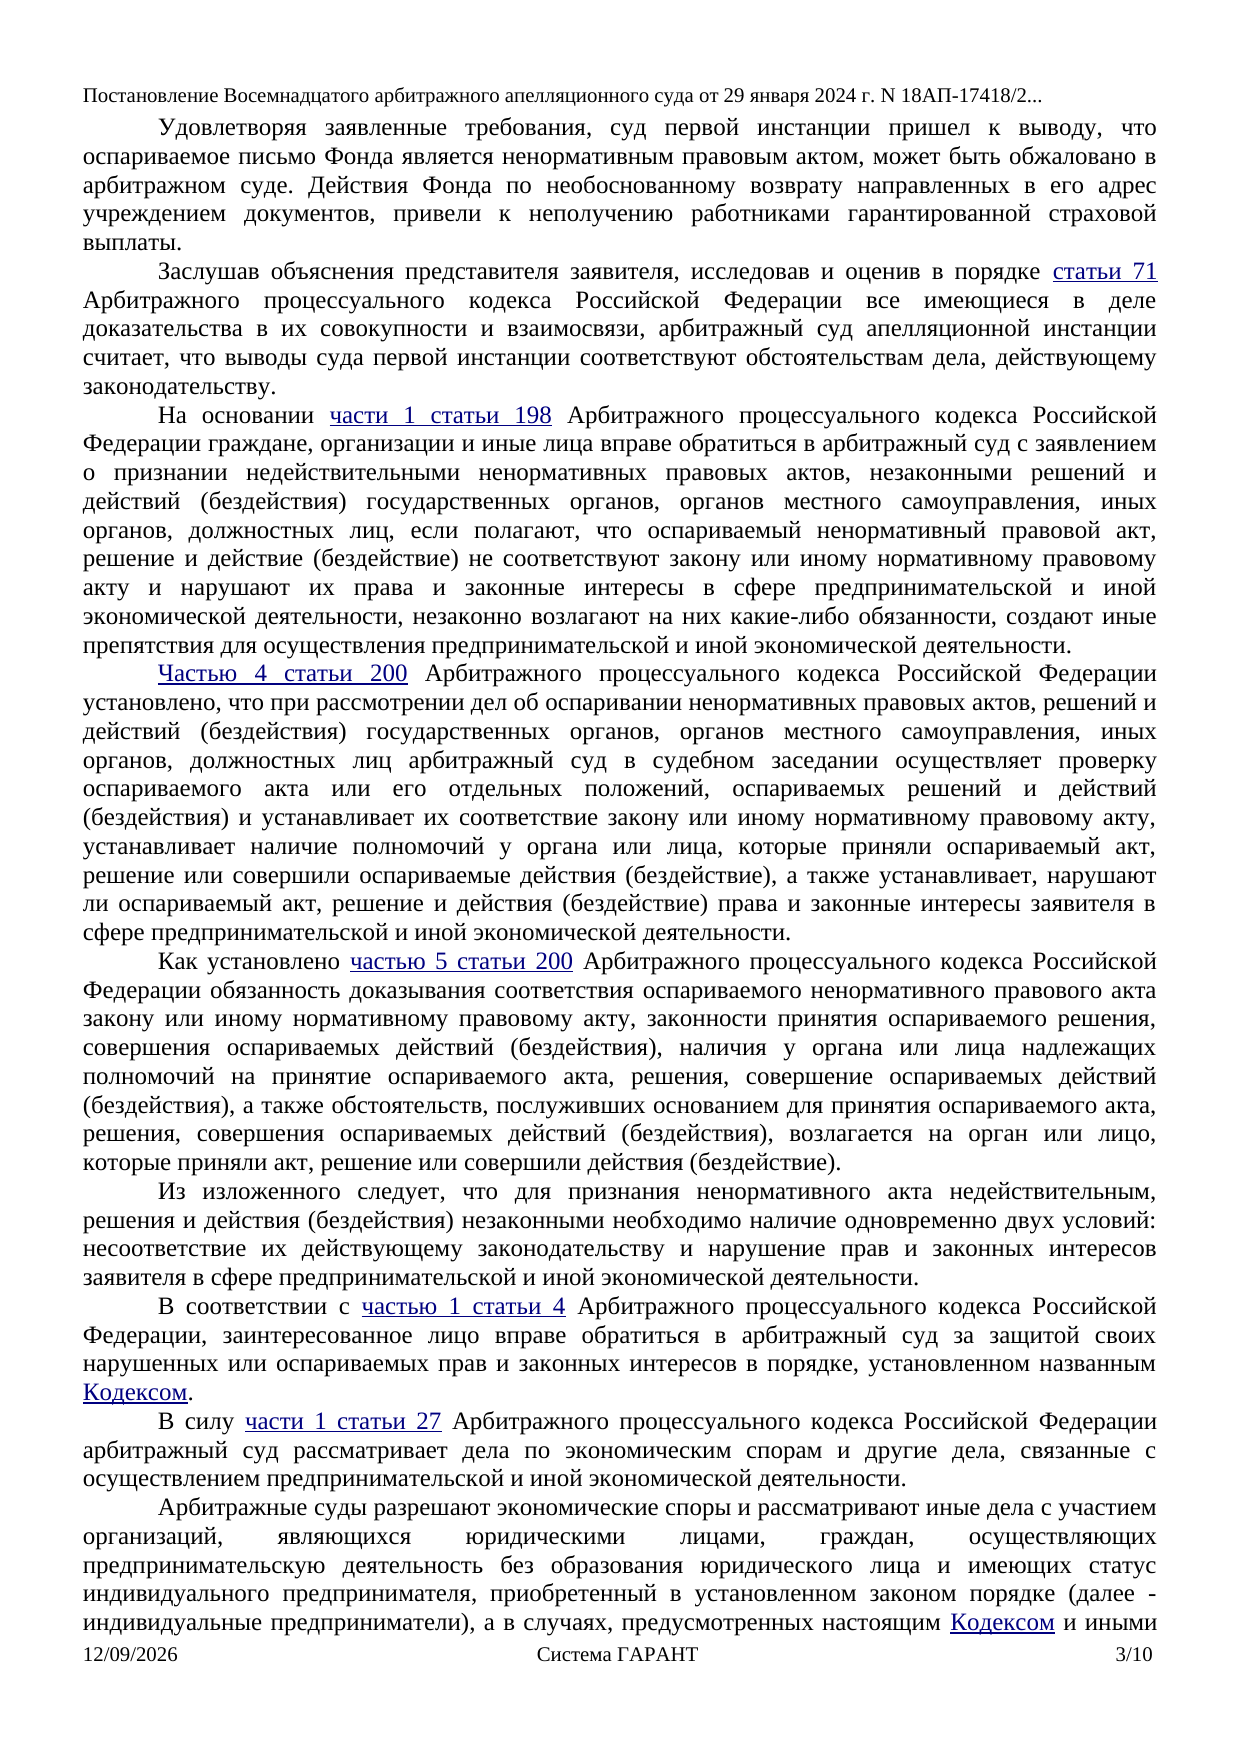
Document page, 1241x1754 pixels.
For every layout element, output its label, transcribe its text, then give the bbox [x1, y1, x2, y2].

text На основании части 1 статьи 198 Арбитражного процессуального кодекса Российской Федерации граждане, организации и иные лица вправе обратиться в арбитражный суд с заявлением о признании недействительными ненормативных правовых актов, незаконными решений и действий (бездействия) государственных органов, органов местного самоуправления, иных органов, должностных лиц, если полагают, что оспариваемый ненормативный правовой акт, решение и действие (бездействие) не соответствуют закону или иному нормативному правовому акту и нарушают их права и законные интересы в сфере предпринимательской и иной экономической деятельности, незаконно возлагают на них какие-либо обязанности, создают иные препятствия для осуществления предпринимательской и иной экономической деятельности. [83, 400, 1157, 658]
text Из изложенного следует, что для признания ненормативного акта недействительным, решения и действия (бездействия) незаконными необходимо наличие одновременно двух условий: несоответствие их действующему законодательству и нарушение прав и законных интересов заявителя в сфере предпринимательской и иной экономической деятельности. [83, 1176, 1157, 1291]
text В силу части 1 статьи 27 Арбитражного процессуального кодекса Российской Федерации арбитражный суд рассматривает дела по экономическим спорам и другие дела, связанные с осуществлением предпринимательской и иной экономической деятельности. [83, 1406, 1157, 1492]
text Удовлетворяя заявленные требования, суд первой инстанции пришел к выводу, что оспариваемое письмо Фонда является ненормативным правовым актом, может быть обжаловано в арбитражном суде. Действия Фонда по необоснованному возврату направленных в его адрес учреждением документов, привели к неполучению работниками гарантированной страховой выплаты. [83, 112, 1157, 256]
text В соответствии с частью 1 статьи 4 Арбитражного процессуального кодекса Российской Федерации, заинтересованное лицо вправе обратиться в арбитражный суд за защитой своих нарушенных или оспариваемых прав и законных интересов в порядке, установленном названным Кодексом. [83, 1291, 1157, 1406]
text Заслушав объяснения представителя заявителя, исследовав и оценив в порядке статьи 71 Арбитражного процессуального кодекса Российской Федерации все имеющиеся в деле доказательства в их совокупности и взаимосвязи, арбитражный суд апелляционной инстанции считает, что выводы суда первой инстанции соответствуют обстоятельствам дела, действующему законодательству. [83, 256, 1157, 400]
text Арбитражные суды разрешают экономические споры и рассматривают иные дела с участием организаций, являющихся юридическими лицами, граждан, осуществляющих предпринимательскую деятельность без образования юридического лица и имеющих статус индивидуального предпринимателя, приобретенный в установленном законом порядке (далее - индивидуальные предприниматели), а в случаях, предусмотренных настоящим Кодексом и иными [83, 1492, 1157, 1636]
text Частью 4 статьи 200 Арбитражного процессуального кодекса Российской Федерации установлено, что при рассмотрении дел об оспаривании ненормативных правовых актов, решений и действий (бездействия) государственных органов, органов местного самоуправления, иных органов, должностных лиц арбитражный суд в судебном заседании осуществляет проверку оспариваемого акта или его отдельных положений, оспариваемых решений и действий (бездействия) и устанавливает их соответствие закону или иному нормативному правовому акту, устанавливает наличие полномочий у органа или лица, которые приняли оспариваемый акт, решение или совершили оспариваемые действия (бездействие), а также устанавливает, нарушают ли оспариваемый акт, решение и действия (бездействие) права и законные интересы заявителя в сфере предпринимательской и иной экономической деятельности. [83, 658, 1157, 946]
text Как установлено частью 5 статьи 200 Арбитражного процессуального кодекса Российской Федерации обязанность доказывания соответствия оспариваемого ненормативного правового акта закону или иному нормативному правовому акту, законности принятия оспариваемого решения, совершения оспариваемых действий (бездействия), наличия у органа или лица надлежащих полномочий на принятие оспариваемого акта, решения, совершение оспариваемых действий (бездействия), а также обстоятельств, послуживших основанием для принятия оспариваемого акта, решения, совершения оспариваемых действий (бездействия), возлагается на орган или лицо, которые приняли акт, решение или совершили действия (бездействие). [83, 946, 1157, 1176]
